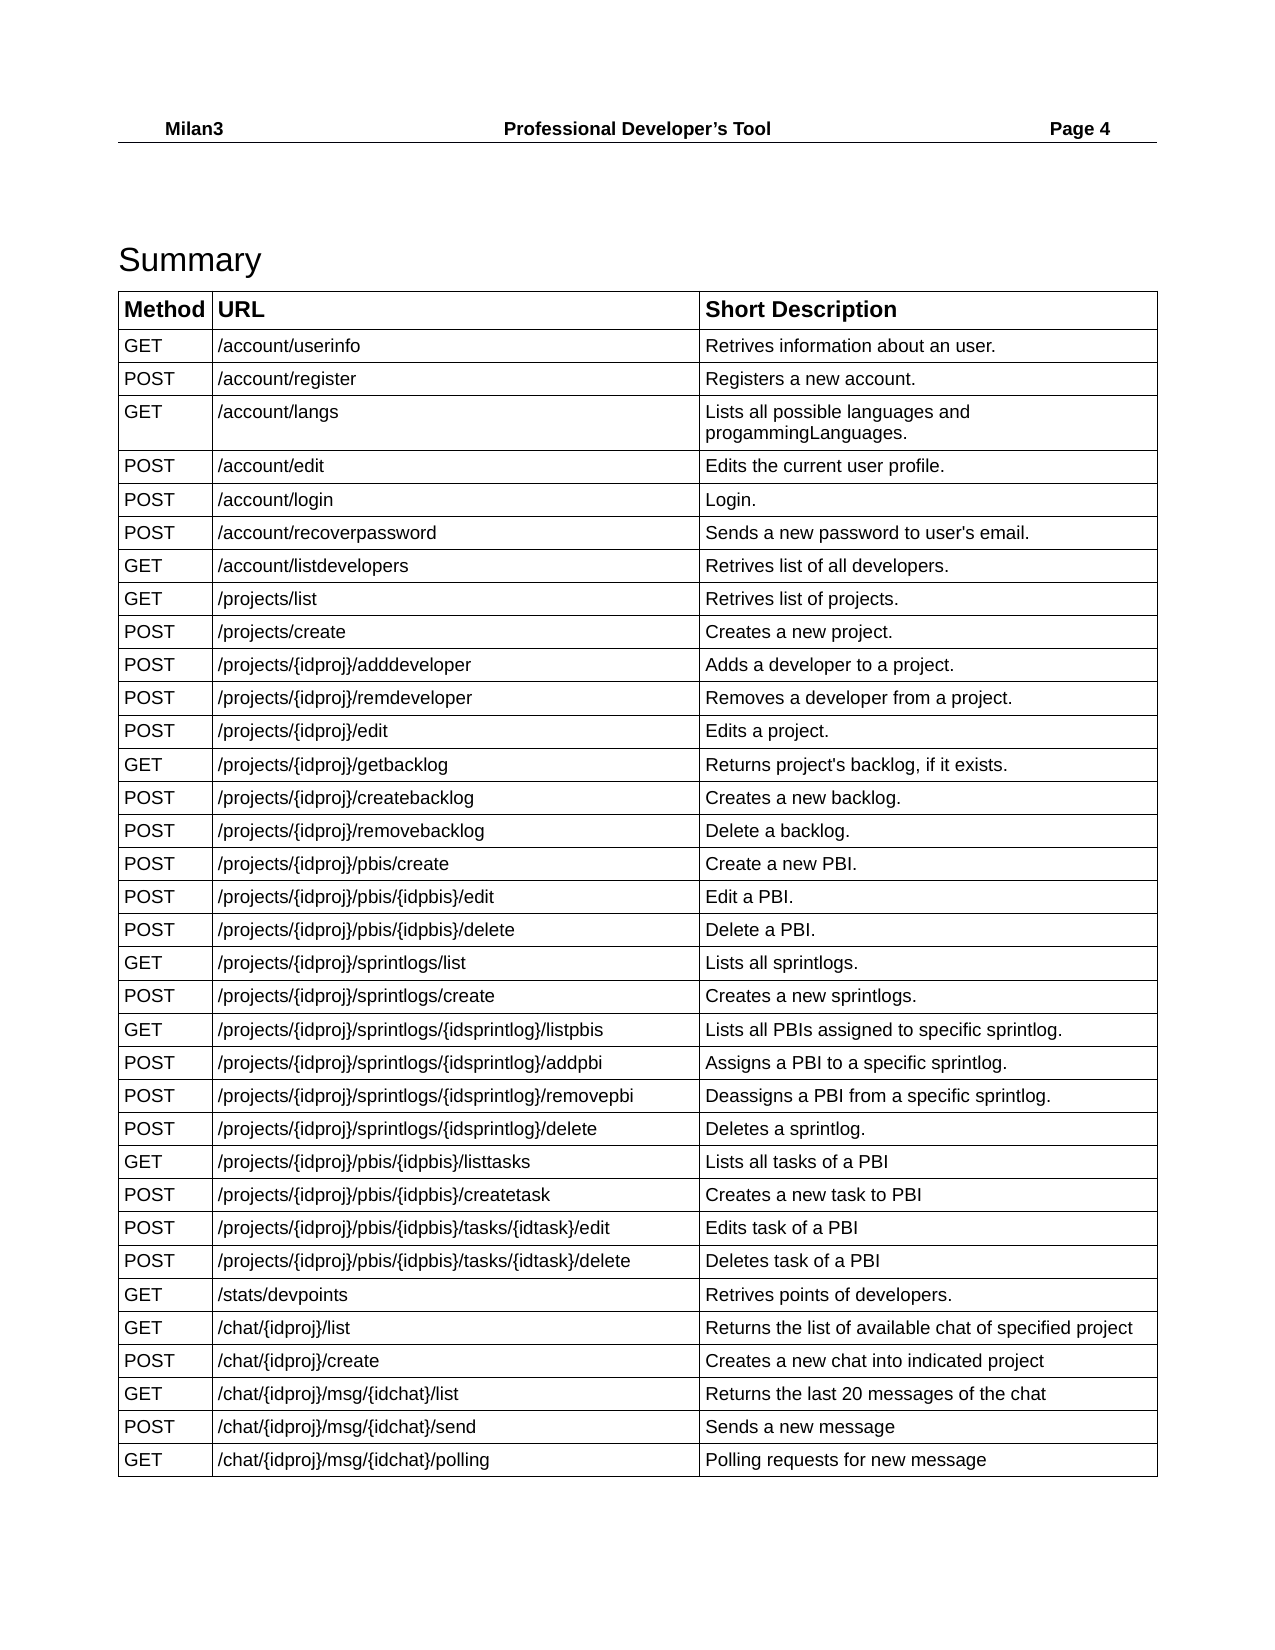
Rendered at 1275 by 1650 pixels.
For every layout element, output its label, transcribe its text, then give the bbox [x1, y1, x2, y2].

table_cell /account/listdevelopers [213, 550, 699, 582]
table_header Short Description [700, 292, 1157, 328]
table_cell Lists all sprintlogs. [700, 947, 1157, 979]
table_cell Delete a backlog. [700, 815, 1157, 847]
table_cell /projects/{idproj}/pbis/{idpbis}/tasks/{idtask}/delete [213, 1246, 699, 1278]
table_cell POST [119, 363, 212, 395]
table_cell Returns project's backlog, if it exists. [700, 749, 1157, 781]
table_cell Creates a new task to PBI [700, 1179, 1157, 1211]
table_cell Deletes a sprintlog. [700, 1113, 1157, 1145]
table_cell POST [119, 1179, 212, 1211]
table_cell GET [119, 583, 212, 615]
table_cell /projects/{idproj}/pbis/{idpbis}/createtask [213, 1179, 699, 1211]
table_cell POST [119, 484, 212, 516]
table_cell POST [119, 1080, 212, 1112]
table_cell /chat/{idproj}/msg/{idchat}/list [213, 1378, 699, 1410]
table_cell Sends a new password to user's email. [700, 517, 1157, 549]
table_cell /projects/{idproj}/pbis/{idpbis}/edit [213, 881, 699, 913]
table_cell /account/userinfo [213, 330, 699, 362]
table_cell POST [119, 981, 212, 1013]
table_cell Lists all tasks of a PBI [700, 1146, 1157, 1178]
table_cell /projects/{idproj}/createbacklog [213, 782, 699, 814]
table_header URL [213, 292, 699, 328]
table_cell /chat/{idproj}/list [213, 1312, 699, 1344]
table_cell Edits a project. [700, 716, 1157, 748]
table_cell Create a new PBI. [700, 848, 1157, 880]
table_cell /account/login [213, 484, 699, 516]
table_cell GET [119, 1312, 212, 1344]
table_cell /chat/{idproj}/msg/{idchat}/polling [213, 1444, 699, 1476]
table_cell /projects/create [213, 616, 699, 648]
table_cell GET [119, 947, 212, 979]
table_cell Edits task of a PBI [700, 1212, 1157, 1244]
table_cell Retrives list of all developers. [700, 550, 1157, 582]
table_cell Edits the current user profile. [700, 451, 1157, 483]
table_cell GET [119, 749, 212, 781]
table_cell /projects/{idproj}/removebacklog [213, 815, 699, 847]
table_cell Lists all possible languages and progammingLanguages. [700, 396, 1157, 449]
table_cell /projects/{idproj}/pbis/{idpbis}/listtasks [213, 1146, 699, 1178]
table_cell GET [119, 1146, 212, 1178]
subtitle Summary [118, 239, 1157, 278]
table_cell Registers a new account. [700, 363, 1157, 395]
table_cell POST [119, 716, 212, 748]
table_cell GET [119, 1378, 212, 1410]
table_cell Removes a developer from a project. [700, 682, 1157, 714]
table_cell /stats/devpoints [213, 1279, 699, 1311]
table_cell /chat/{idproj}/msg/{idchat}/send [213, 1411, 699, 1443]
table_cell Deletes task of a PBI [700, 1246, 1157, 1278]
table_cell POST [119, 1345, 212, 1377]
table_cell GET [119, 1279, 212, 1311]
table_cell /projects/{idproj}/pbis/create [213, 848, 699, 880]
table_cell GET [119, 330, 212, 362]
table_cell GET [119, 1014, 212, 1046]
table_cell /projects/{idproj}/remdeveloper [213, 682, 699, 714]
table_cell POST [119, 1246, 212, 1278]
table_cell Adds a developer to a project. [700, 649, 1157, 681]
table_cell /projects/{idproj}/adddeveloper [213, 649, 699, 681]
table_cell /projects/{idproj}/pbis/{idpbis}/tasks/{idtask}/edit [213, 1212, 699, 1244]
table_cell Delete a PBI. [700, 914, 1157, 946]
table_cell Retrives list of projects. [700, 583, 1157, 615]
table_cell Lists all PBIs assigned to specific sprintlog. [700, 1014, 1157, 1046]
table_cell /projects/{idproj}/sprintlogs/{idsprintlog}/listpbis [213, 1014, 699, 1046]
table_cell /projects/{idproj}/getbacklog [213, 749, 699, 781]
table_cell Creates a new chat into indicated project [700, 1345, 1157, 1377]
table_cell /projects/list [213, 583, 699, 615]
table_cell POST [119, 1047, 212, 1079]
table_cell POST [119, 1113, 212, 1145]
table_cell /projects/{idproj}/edit [213, 716, 699, 748]
table_cell /projects/{idproj}/pbis/{idpbis}/delete [213, 914, 699, 946]
table_cell /account/langs [213, 396, 699, 449]
table_cell Edit a PBI. [700, 881, 1157, 913]
table_cell POST [119, 815, 212, 847]
table_cell POST [119, 881, 212, 913]
table_cell POST [119, 848, 212, 880]
table_cell POST [119, 914, 212, 946]
table_cell Returns the list of available chat of specified project [700, 1312, 1157, 1344]
table_cell /account/register [213, 363, 699, 395]
table_cell /projects/{idproj}/sprintlogs/create [213, 981, 699, 1013]
table_cell POST [119, 1212, 212, 1244]
table_cell /chat/{idproj}/create [213, 1345, 699, 1377]
table_cell POST [119, 517, 212, 549]
table_cell POST [119, 682, 212, 714]
table_cell Creates a new sprintlogs. [700, 981, 1157, 1013]
table_cell Deassigns a PBI from a specific sprintlog. [700, 1080, 1157, 1112]
table_cell Creates a new backlog. [700, 782, 1157, 814]
table_cell POST [119, 1411, 212, 1443]
table_cell /projects/{idproj}/sprintlogs/{idsprintlog}/delete [213, 1113, 699, 1145]
table_cell /account/edit [213, 451, 699, 483]
table_cell Assigns a PBI to a specific sprintlog. [700, 1047, 1157, 1079]
table_cell Retrives points of developers. [700, 1279, 1157, 1311]
table_cell Retrives information about an user. [700, 330, 1157, 362]
table_cell GET [119, 1444, 212, 1476]
table_cell Polling requests for new message [700, 1444, 1157, 1476]
table_cell Sends a new message [700, 1411, 1157, 1443]
table_cell Creates a new project. [700, 616, 1157, 648]
table_cell GET [119, 550, 212, 582]
table_cell /account/recoverpassword [213, 517, 699, 549]
table_cell GET [119, 396, 212, 449]
table_cell /projects/{idproj}/sprintlogs/{idsprintlog}/removepbi [213, 1080, 699, 1112]
table_cell Login. [700, 484, 1157, 516]
table_header Method [119, 292, 212, 328]
table_cell /projects/{idproj}/sprintlogs/{idsprintlog}/addpbi [213, 1047, 699, 1079]
table_cell POST [119, 616, 212, 648]
table_cell POST [119, 649, 212, 681]
table_cell POST [119, 451, 212, 483]
table_cell /projects/{idproj}/sprintlogs/list [213, 947, 699, 979]
table_cell Returns the last 20 messages of the chat [700, 1378, 1157, 1410]
table_cell POST [119, 782, 212, 814]
